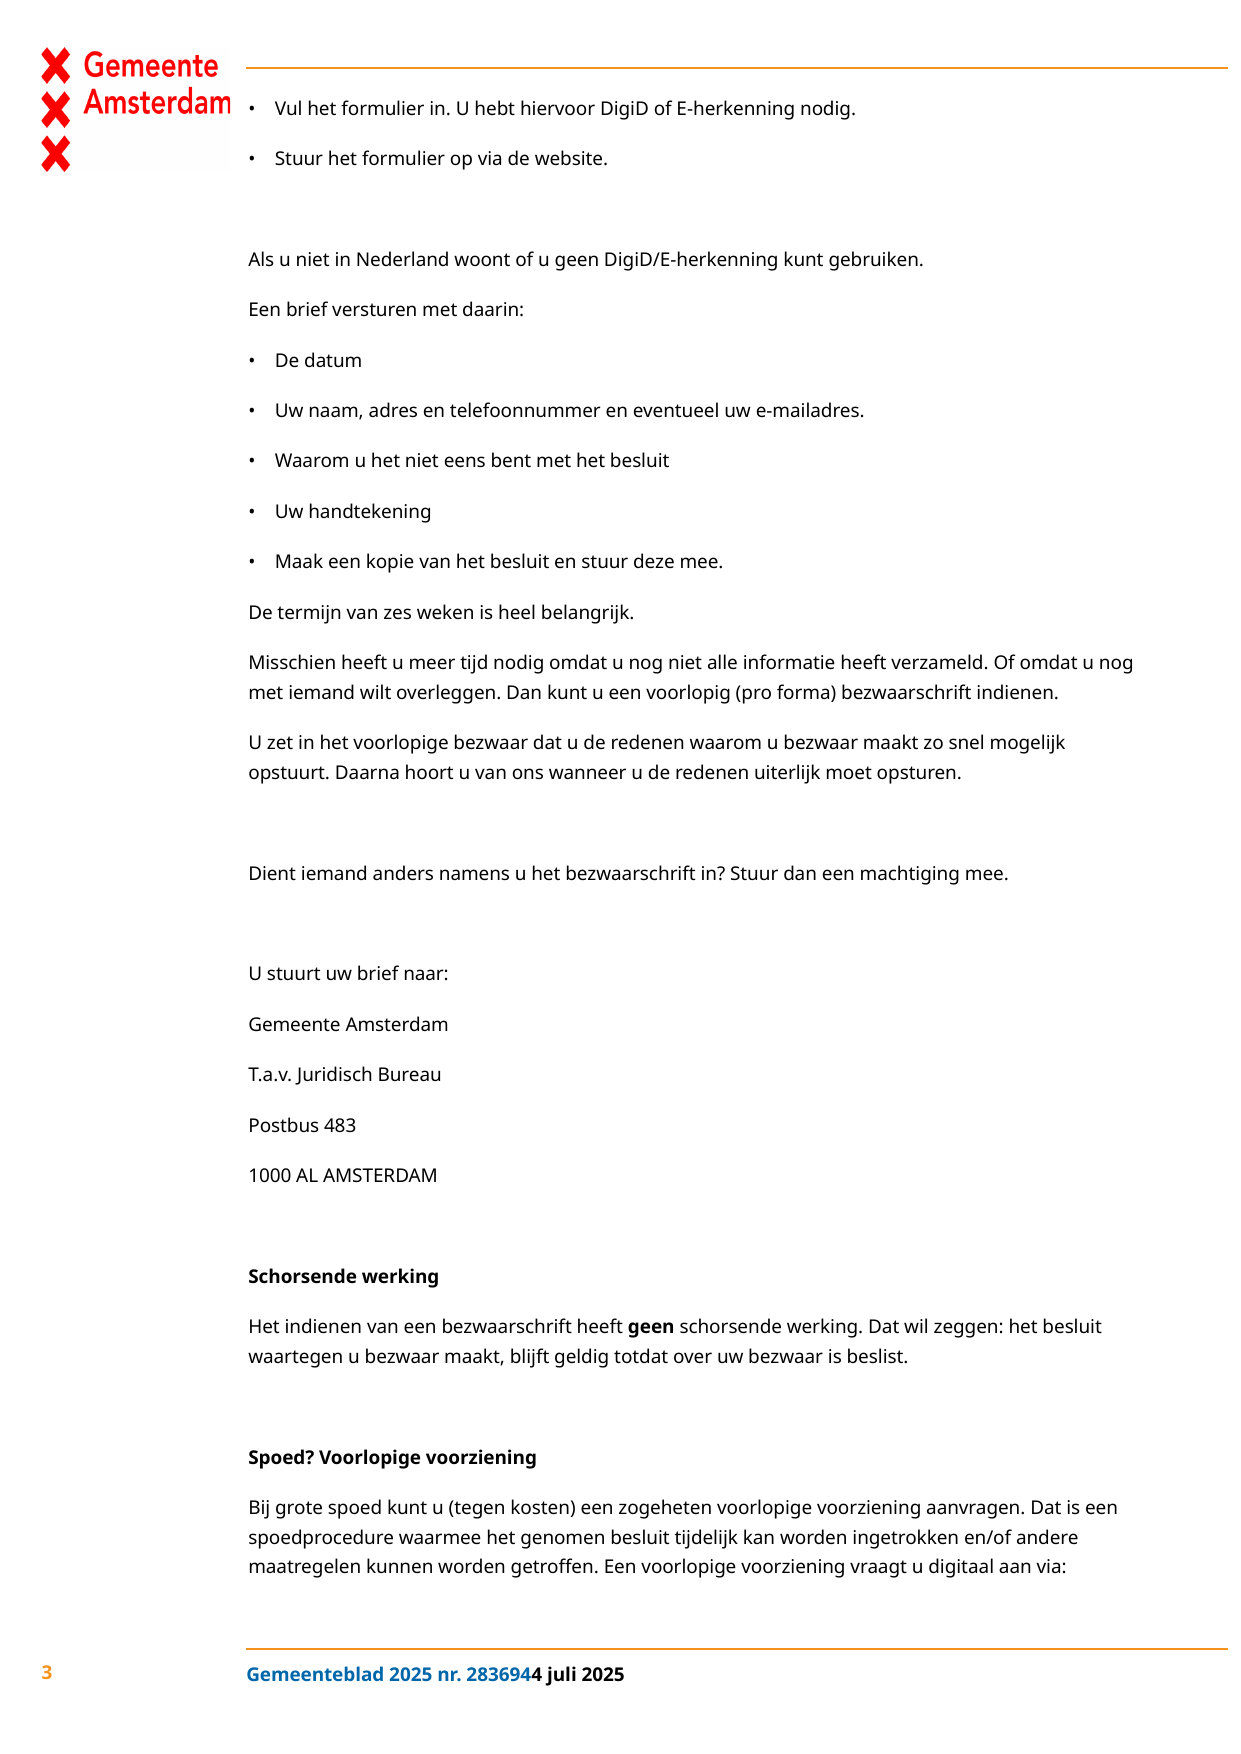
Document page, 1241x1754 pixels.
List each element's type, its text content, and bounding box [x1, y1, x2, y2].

text • Waarom u het niet eens bent met het besluit [248, 448, 1152, 473]
text Dient iemand anders namens u het bezwaarschrift in? Stuur dan een machtiging mee. [248, 860, 1152, 886]
text Als u niet in Nederland woont of u geen DigiD/E-herkenning kunt gebruiken. [248, 246, 1152, 272]
text Schorsende werking [248, 1263, 1152, 1289]
text 1000 AL AMSTERDAM [248, 1162, 1152, 1188]
text T.a.v. Juridisch Bureau [248, 1061, 1152, 1087]
text U stuurt uw brief naar: [248, 961, 1152, 986]
text Bij grote spoed kunt u (tegen kosten) een zogeheten voorlopige voorziening aanvragen. Dat is een spoedprocedure waarmee het genomen besluit tijdelijk kan worden ingetrokken en/of andere maatregelen kunnen worden getroffen. Een voorlopige voorziening vraagt u digitaal aan via: [248, 1494, 1152, 1579]
text De termijn van zes weken is heel belangrijk. [248, 599, 1152, 625]
text • Uw naam, adres en telefoonnummer en eventueel uw e-mailadres. [248, 397, 1152, 423]
text • Stuur het formulier op via de website. [248, 145, 1152, 171]
text • Maak een kopie van het besluit en stuur deze mee. [248, 548, 1152, 574]
text Spoed? Voorlopige voorziening [248, 1444, 1152, 1470]
text Postbus 483 [248, 1112, 1152, 1138]
picture [41, 47, 231, 172]
text Een brief versturen met daarin: [248, 296, 1152, 322]
text • Uw handtekening [248, 498, 1152, 524]
text • Vul het formulier in. U hebt hiervoor DigiD of E-herkenning nodig. [248, 95, 1152, 121]
text Misschien heeft u meer tijd nodig omdat u nog niet alle informatie heeft verzameld. Of omdat u nog met iemand wilt overleggen. Dan kunt u een voorlopig (pro forma) bezwaarschrift indienen. [248, 649, 1152, 705]
text U zet in het voorlopige bezwaar dat u de redenen waarom u bezwaar maakt zo snel mogelijk opstuurt. Daarna hoort u van ons wanneer u de redenen uiterlijk moet opsturen. [248, 729, 1152, 785]
text Gemeente Amsterdam [248, 1011, 1152, 1037]
text Het indienen van een bezwaarschrift heeft geen schorsende werking. Dat wil zeggen: het besluit waartegen u bezwaar maakt, blijft geldig totdat over uw bezwaar is beslist. [248, 1313, 1152, 1369]
text • De datum [248, 347, 1152, 373]
